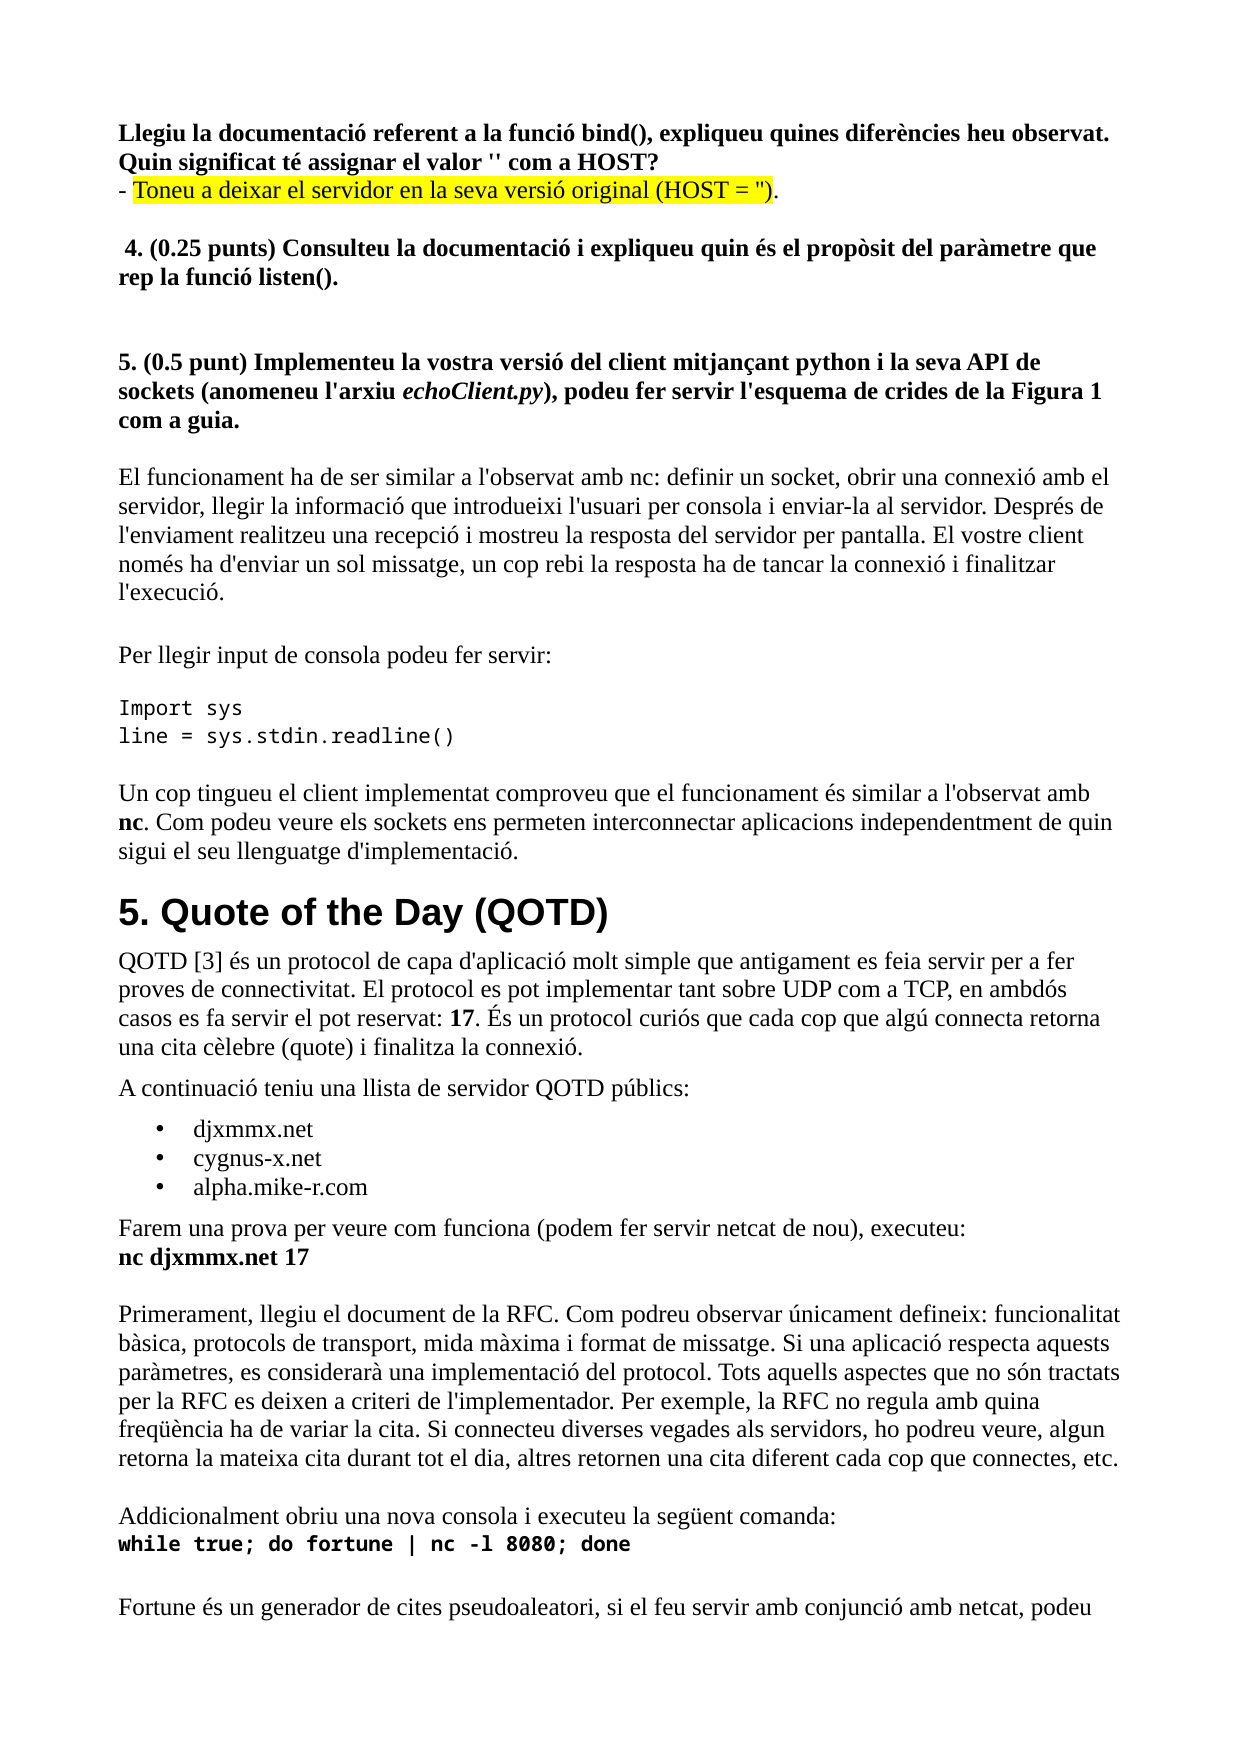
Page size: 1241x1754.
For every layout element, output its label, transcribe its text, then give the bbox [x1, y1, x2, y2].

text Addicionalment obriu una nova consola i executeu la següent comanda: [118, 1501, 1122, 1529]
subtitle 5. Quote of the Day (QOTD) [118, 890, 1122, 933]
text line = sys.stdin.readline() [118, 722, 1122, 750]
text Farem una prova per veure com funciona (podem fer servir netcat de nou), executeu: [118, 1213, 1122, 1242]
list alpha.mike-r.com [156, 1172, 1122, 1201]
text Per llegir input de consola podeu fer servir: [118, 640, 1122, 669]
text Import sys [118, 693, 1122, 722]
text 4. (0.25 punts) Consulteu la documentació i expliqueu quin és el propòsit del paràmetre que rep la funció listen(). [118, 233, 1122, 291]
text Fortune és un generador de cites pseudoaleatori, si el feu servir amb conjunció amb netcat, podeu [118, 1558, 1122, 1621]
text QOTD [3] és un protocol de capa d'aplicació molt simple que antigament es feia servir per a fer proves de connectivitat. El protocol es pot implementar tant sobre UDP com a TCP, en ambdós casos es fa servir el pot reservat: 17. És un protocol curiós que cada cop que algú connecta retorna una cita cèlebre (quote) i finalitza la connexió. [118, 946, 1122, 1061]
text - Toneu a deixar el servidor en la seva versió original (HOST = ''). [118, 176, 1122, 204]
text Primerament, llegiu el document de la RFC. Com podreu observar únicament defineix: funcionalitat bàsica, protocols de transport, mida màxima i format de missatge. Si una aplicació respecta aquests paràmetres, es considerarà una implementació del protocol. Tots aquells aspectes que no són tractats per la RFC es deixen a criteri de l'implementador. Per exemple, la RFC no regula amb quina freqüència ha de variar la cita. Si connecteu diverses vegades als servidors, ho podreu veure, algun retorna la mateixa cita durant tot el dia, altres retornen una cita diferent cada cop que connectes, etc. [118, 1299, 1122, 1472]
text nc djxmmx.net 17 [118, 1242, 1122, 1271]
text A continuació teniu una llista de servidor QOTD públics: [118, 1073, 1122, 1102]
text El funcionament ha de ser similar a l'observat amb nc: definir un socket, obrir una connexió amb el servidor, llegir la informació que introdueixi l'usuari per consola i enviar-la al servidor. Després de l'enviament realitzeu una recepció i mostreu la resposta del servidor per pantalla. El vostre client només ha d'enviar un sol missatge, un cop rebi la resposta ha de tancar la connexió i finalitzar l'execució. [118, 462, 1122, 606]
text Llegiu la documentació referent a la funció bind(), expliqueu quines diferències heu observat. Quin significat té assignar el valor '' com a HOST? [118, 118, 1122, 176]
text Un cop tingueu el client implementat comproveu que el funcionament és similar a l'observat amb nc. Com podeu veure els sockets ens permeten interconnectar aplicacions independentment de quin sigui el seu llenguatge d'implementació. [118, 778, 1122, 865]
text while true; do fortune | nc -l 8080; done [118, 1529, 1122, 1558]
text 5. (0.5 punt) Implementeu la vostra versió del client mitjançant python i la seva API de sockets (anomeneu l'arxiu echoClient.py), podeu fer servir l'esquema de crides de la Figura 1 com a guia. [118, 347, 1122, 434]
list djxmmx.net [156, 1114, 1122, 1143]
list cygnus-x.net [156, 1143, 1122, 1172]
